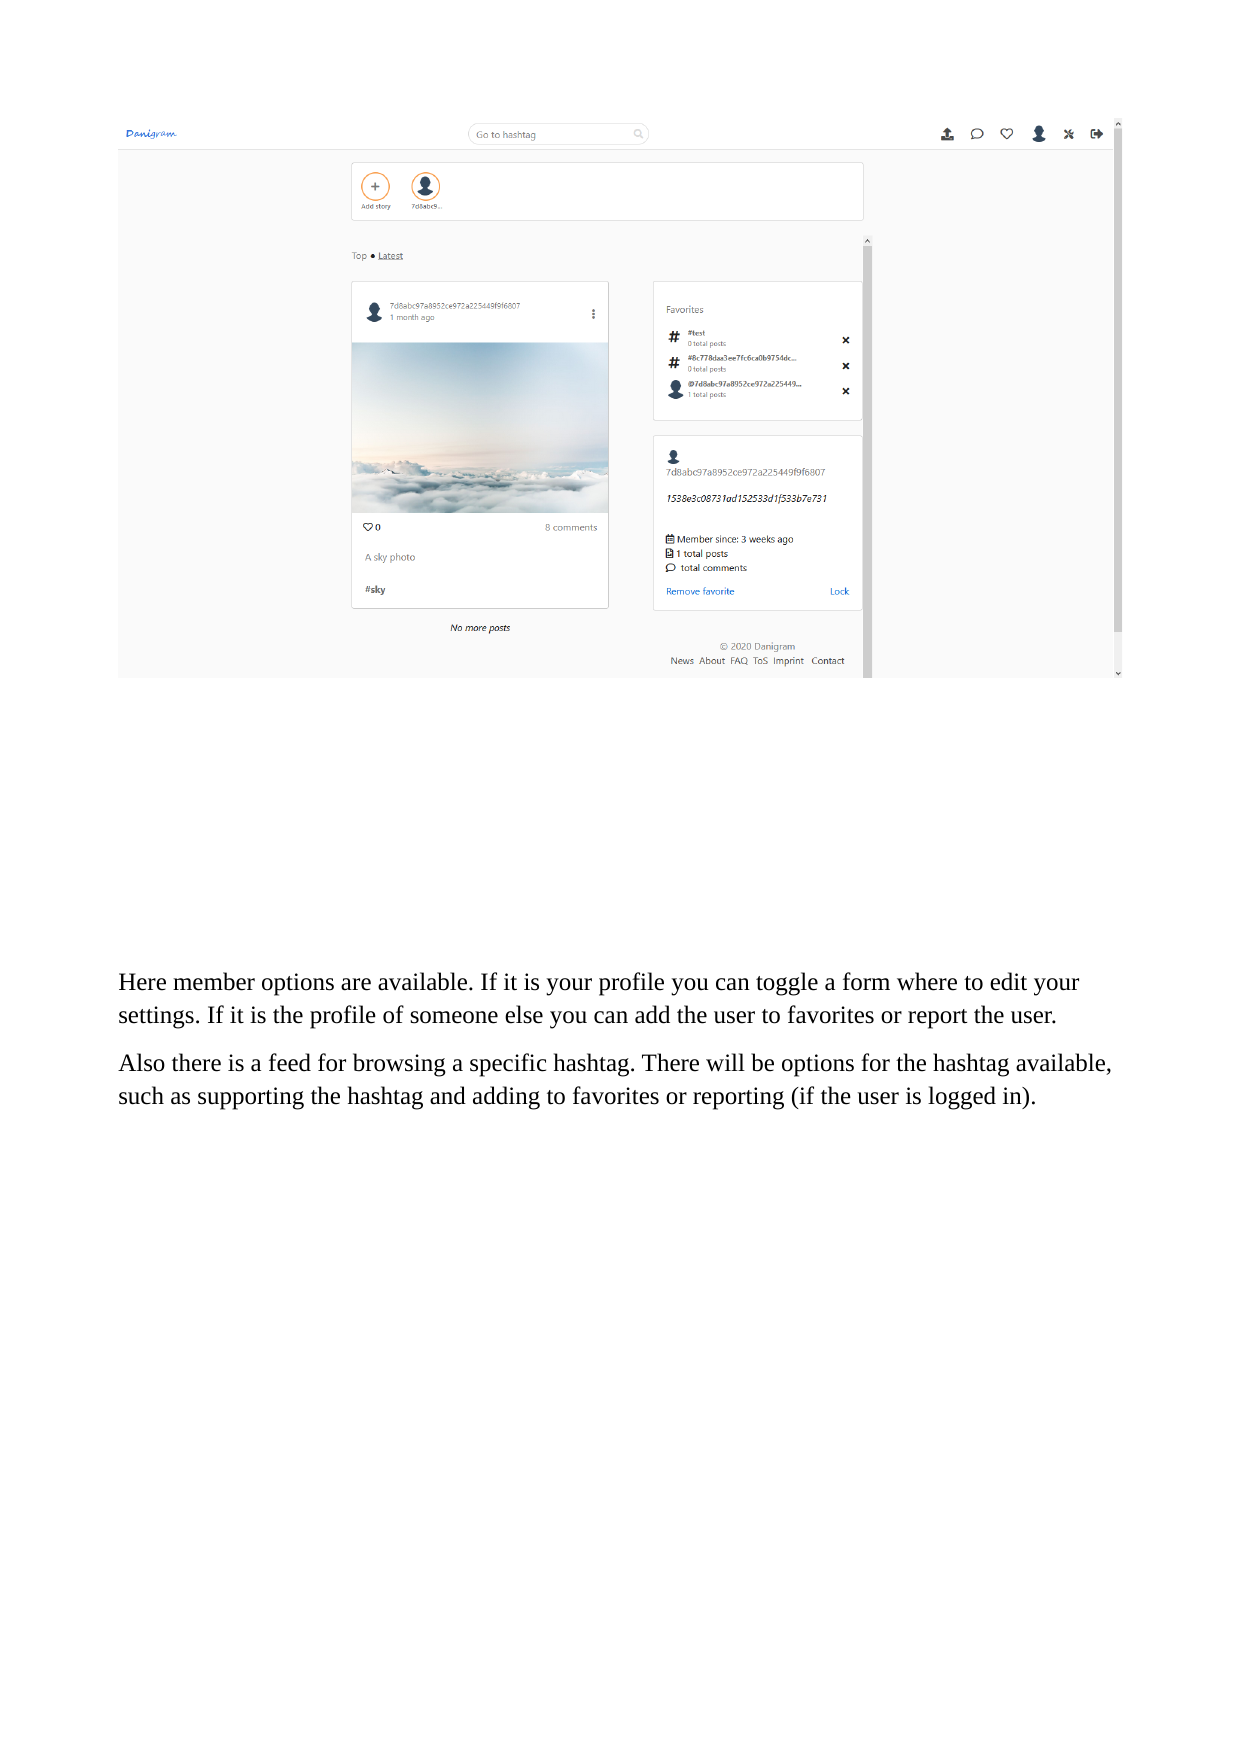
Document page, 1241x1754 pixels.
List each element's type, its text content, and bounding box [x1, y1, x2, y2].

picture [118, 118, 1123, 678]
text Also there is a feed for browsing a specific hashtag. There will be options for the hashtag available, such as supporting the hashtag and adding to favorites or reporting (if the user is logged in). [118, 1048, 1122, 1110]
text Here member options are available. If it is your profile you can toggle a form where to edit your settings. If it is the profile of someone else you can add the user to favorites or report the user. [118, 967, 1122, 1029]
